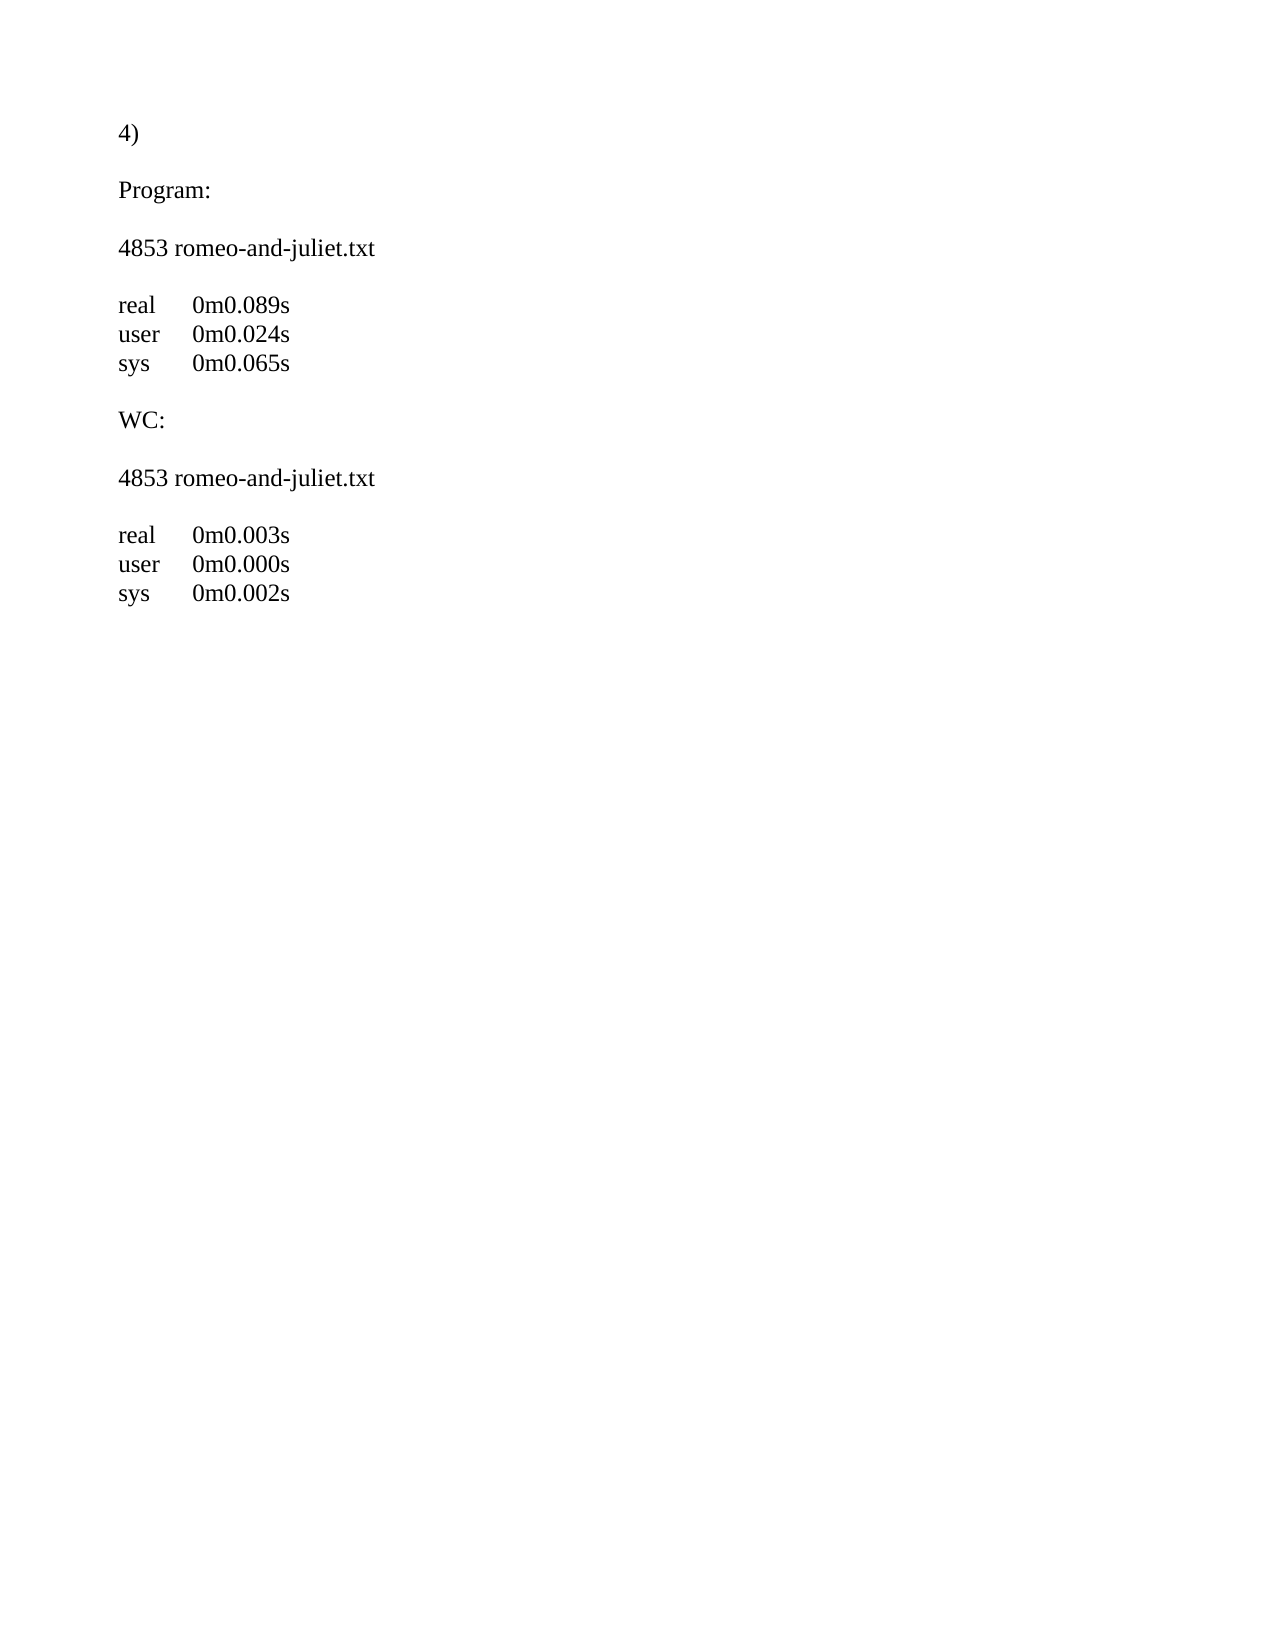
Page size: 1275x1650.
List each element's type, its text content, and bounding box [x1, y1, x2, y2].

text sys 0m0.002s [118, 578, 1157, 607]
text 4853 romeo-and-juliet.txt [118, 463, 1157, 492]
text real 0m0.003s [118, 521, 1157, 549]
text 4) [118, 118, 1157, 147]
text 4853 romeo-and-juliet.txt [118, 233, 1157, 262]
text user 0m0.024s [118, 319, 1157, 348]
text Program: [118, 176, 1157, 204]
text user 0m0.000s [118, 549, 1157, 578]
text real 0m0.089s [118, 291, 1157, 319]
text WC: [118, 406, 1157, 434]
text sys 0m0.065s [118, 348, 1157, 377]
